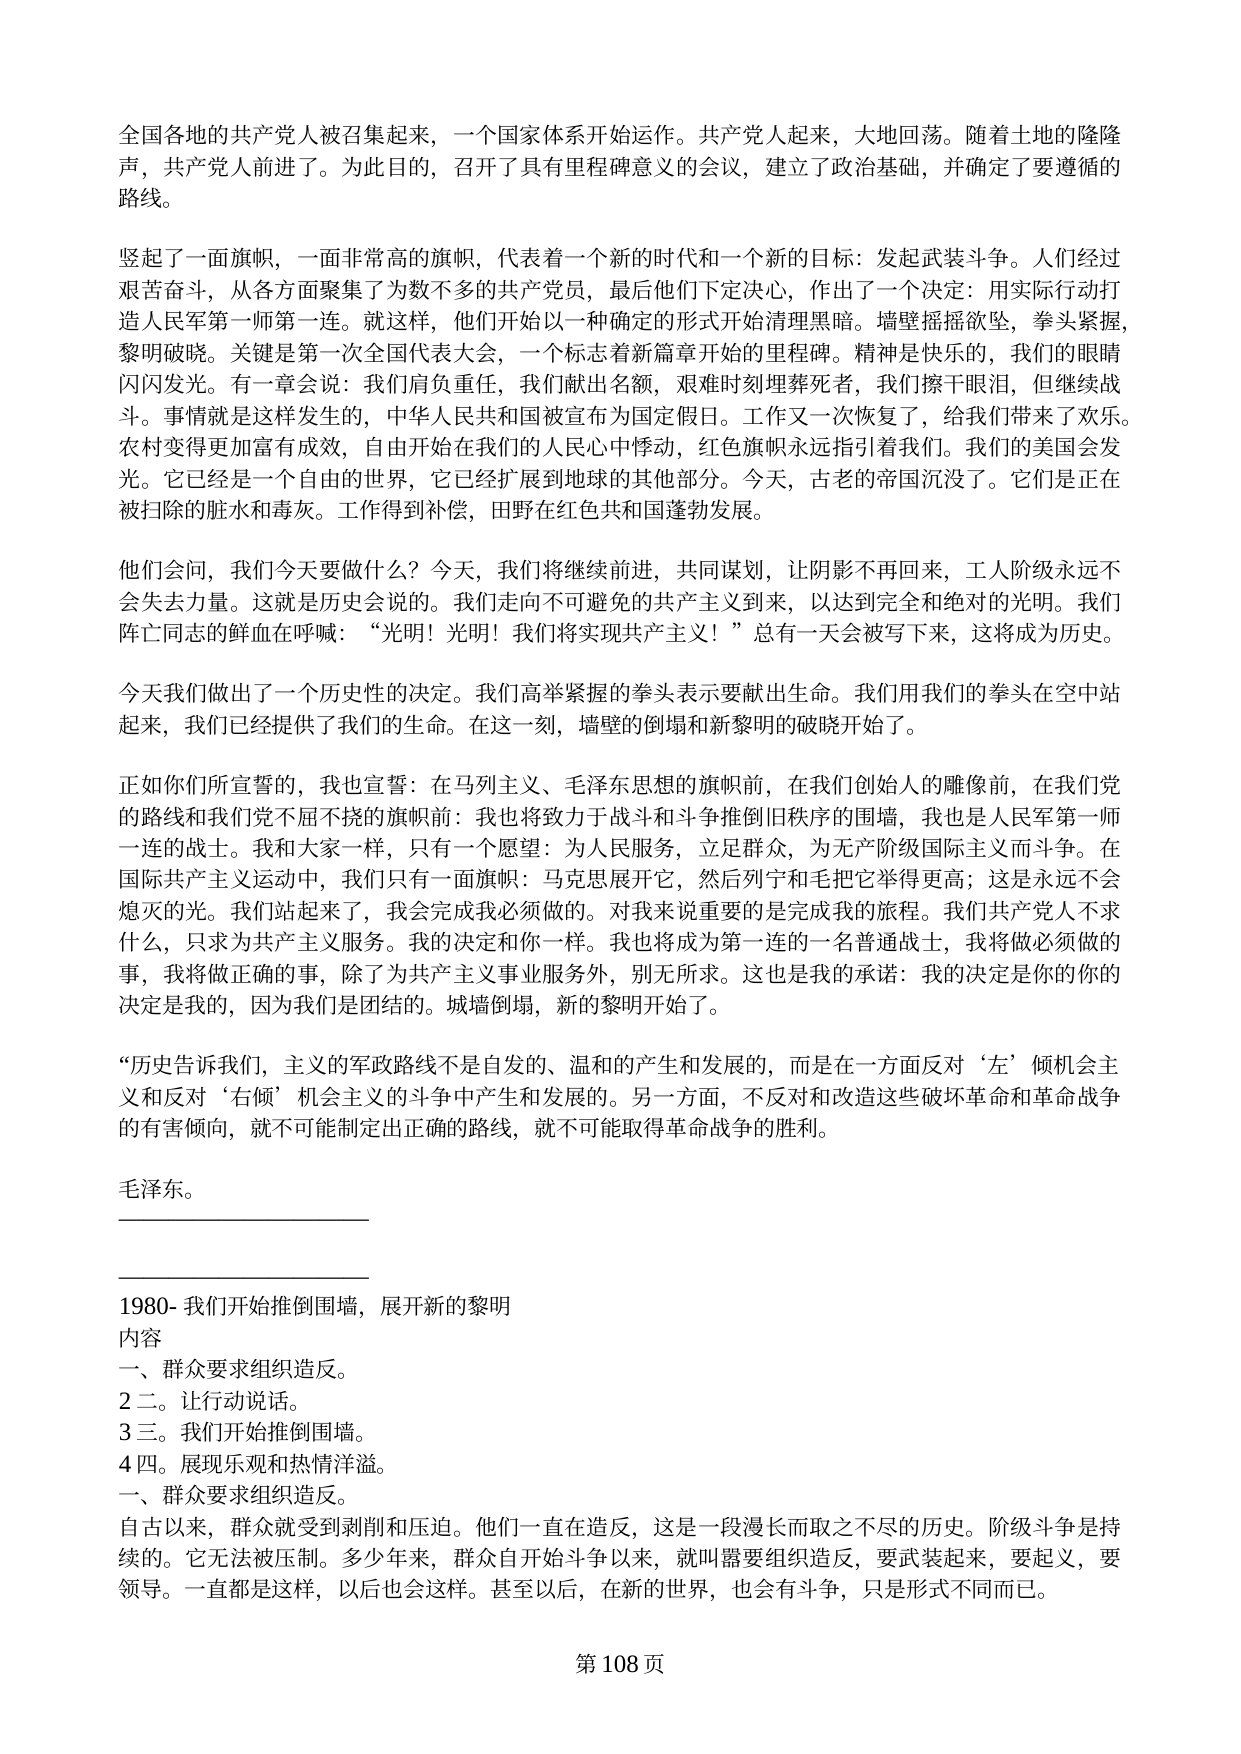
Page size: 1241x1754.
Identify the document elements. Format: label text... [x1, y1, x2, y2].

text 一、群众要求组织造反。 [118, 1478, 1122, 1510]
text 一、群众要求组织造反。 [118, 1352, 1122, 1384]
text 自古以来，群众就受到剥削和压迫。他们一直在造反，这是一段漫长而取之不尽的历史。阶级斗争是持续的。它无法被压制。多少年来，群众自开始斗争以来，就叫嚣要组织造反，要武装起来，要起义，要领导。一直都是这样，以后也会这样。甚至以后，在新的世界，也会有斗争，只是形式不同而已。 [118, 1510, 1122, 1604]
text 内容 [118, 1321, 1122, 1352]
text “历史告诉我们，主义的军政路线不是自发的、温和的产生和发展的，而是在一方面反对‘左’倾机会主义和反对‘右倾’机会主义的斗争中产生和发展的。另一方面，不反对和改造这些破坏革命和革命战争的有害倾向，就不可能制定出正确的路线，就不可能取得革命战争的胜利。 [118, 1049, 1122, 1143]
text —————————— [118, 1261, 1122, 1289]
text 2二。让行动说话。 [118, 1384, 1122, 1415]
text 1980- 我们开始推倒围墙，展开新的黎明 [118, 1289, 1122, 1321]
text 今天我们做出了一个历史性的决定。我们高举紧握的拳头表示要献出生命。我们用我们的拳头在空中站起来，我们已经提供了我们的生命。在这一刻，墙壁的倒塌和新黎明的破晓开始了。 [118, 677, 1122, 739]
text 毛泽东。 [118, 1172, 1122, 1203]
text 4四。展现乐观和热情洋溢。 [118, 1447, 1122, 1478]
text 3三。我们开始推倒围墙。 [118, 1415, 1122, 1447]
text 他们会问，我们今天要做什么？今天，我们将继续前进，共同谋划，让阴影不再回来，工人阶级永远不会失去力量。这就是历史会说的。我们走向不可避免的共产主义到来，以达到完全和绝对的光明。我们阵亡同志的鲜血在呼喊：“光明！光明！我们将实现共产主义！”总有一天会被写下来，这将成为历史。 [118, 553, 1122, 648]
text —————————— [118, 1203, 1122, 1232]
text 竖起了一面旗帜，一面非常高的旗帜，代表着一个新的时代和一个新的目标：发起武装斗争。人们经过艰苦奋斗，从各方面聚集了为数不多的共产党员，最后他们下定决心，作出了一个决定：用实际行动打造人民军第一师第一连。就这样，他们开始以一种确定的形式开始清理黑暗。墙壁摇摇欲坠，拳头紧握，黎明破晓。关键是第一次全国代表大会，一个标志着新篇章开始的里程碑。精神是快乐的，我们的眼睛闪闪发光。有一章会说：我们肩负重任，我们献出名额，艰难时刻埋葬死者，我们擦干眼泪，但继续战斗。事情就是这样发生的，中华人民共和国被宣布为国定假日。工作又一次恢复了，给我们带来了欢乐。农村变得更加富有成效，自由开始在我们的人民心中悸动，红色旗帜永远指引着我们。我们的美国会发光。它已经是一个自由的世界，它已经扩展到地球的其他部分。今天，古老的帝国沉没了。它们是正在被扫除的脏水和毒灰。工作得到补偿，田野在红色共和国蓬勃发展。 [118, 242, 1122, 525]
text 正如你们所宣誓的，我也宣誓：在马列主义、毛泽东思想的旗帜前，在我们创始人的雕像前，在我们党的路线和我们党不屈不挠的旗帜前：我也将致力于战斗和斗争推倒旧秩序的围墙，我也是人民军第一师一连的战士。我和大家一样，只有一个愿望：为人民服务，立足群众，为无产阶级国际主义而斗争。在国际共产主义运动中，我们只有一面旗帜：马克思展开它，然后列宁和毛把它举得更高；这是永远不会熄灭的光。我们站起来了，我会完成我必须做的。对我来说重要的是完成我的旅程。我们共产党人不求什么，只求为共产主义服务。我的决定和你一样。我也将成为第一连的一名普通战士，我将做必须做的事，我将做正确的事，除了为共产主义事业服务外，别无所求。这也是我的承诺：我的决定是你的你的决定是我的，因为我们是团结的。城墙倒塌，新的黎明开始了。 [118, 768, 1122, 1020]
text 全国各地的共产党人被召集起来，一个国家体系开始运作。共产党人起来，大地回荡。随着土地的隆隆声，共产党人前进了。为此目的，召开了具有里程碑意义的会议，建立了政治基础，并确定了要遵循的路线。 [118, 118, 1122, 213]
